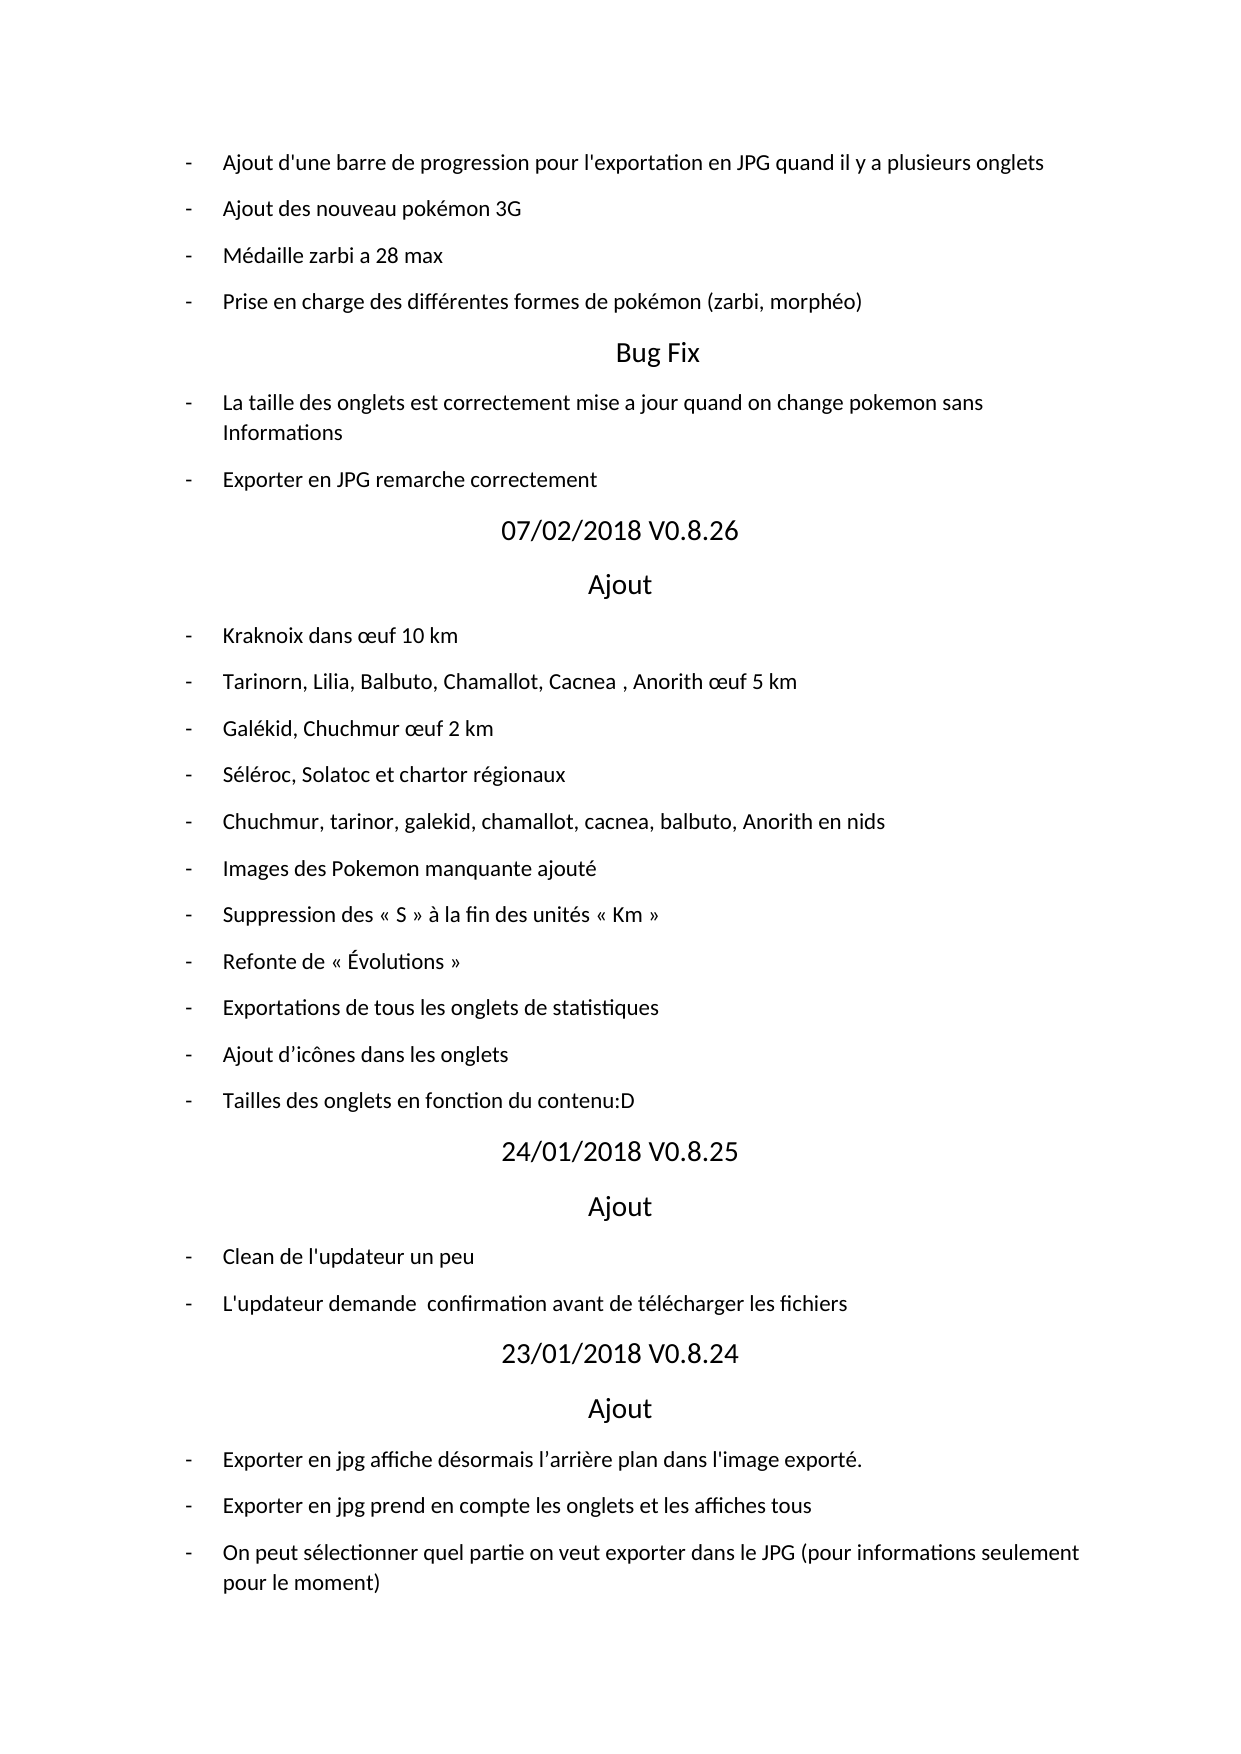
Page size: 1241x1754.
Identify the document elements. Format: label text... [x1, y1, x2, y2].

text 23/01/2018 V0.8.24 [148, 1336, 1093, 1371]
list Clean de l'updateur un peu [185, 1242, 1093, 1271]
list Chuchmur, tarinor, galekid, chamallot, cacnea, balbuto, Anorith en nids [185, 807, 1093, 835]
text Ajout [148, 1188, 1093, 1223]
list Bug Fix [185, 334, 1093, 369]
text 24/01/2018 V0.8.25 [148, 1133, 1093, 1169]
list Prise en charge des différentes formes de pokémon (zarbi, morphéo) [185, 287, 1093, 315]
list Suppression des « S » à la fin des unités « Km » [185, 900, 1093, 928]
list Exporter en jpg affiche désormais l’arrière plan dans l'image exporté. [185, 1445, 1093, 1473]
list Tarinorn, Lilia, Balbuto, Chamallot, Cacnea , Anorith œuf 5 km [185, 667, 1093, 696]
list Séléroc, Solatoc et chartor régionaux [185, 761, 1093, 789]
list Tailles des onglets en fonction du contenu:D [185, 1087, 1093, 1114]
list On peut sélectionner quel partie on veut exporter dans le JPG (pour informations seulement pour le moment) [185, 1538, 1093, 1596]
list Ajout des nouveau pokémon 3G [185, 194, 1093, 222]
list L'updateur demande confirmation avant de télécharger les fichiers [185, 1289, 1093, 1317]
list Ajout d'une barre de progression pour l'exportation en JPG quand il y a plusieurs onglets [185, 148, 1093, 176]
list Ajout d’icônes dans les onglets [185, 1040, 1093, 1068]
list Exportations de tous les onglets de statistiques [185, 993, 1093, 1021]
text Ajout [148, 566, 1093, 602]
list Exporter en jpg prend en compte les onglets et les affiches tous [185, 1492, 1093, 1519]
list Refonte de « Évolutions » [185, 947, 1093, 975]
list Exporter en JPG remarche correctement [185, 465, 1093, 493]
list Images des Pokemon manquante ajouté [185, 854, 1093, 882]
text Ajout [148, 1390, 1093, 1426]
list Kraknoix dans œuf 10 km [185, 621, 1093, 649]
list Médaille zarbi a 28 max [185, 241, 1093, 269]
text 07/02/2018 V0.8.26 [148, 512, 1093, 547]
list Galékid, Chuchmur œuf 2 km [185, 714, 1093, 742]
list La taille des onglets est correctement mise a jour quand on change pokemon sans Informations [185, 388, 1093, 446]
